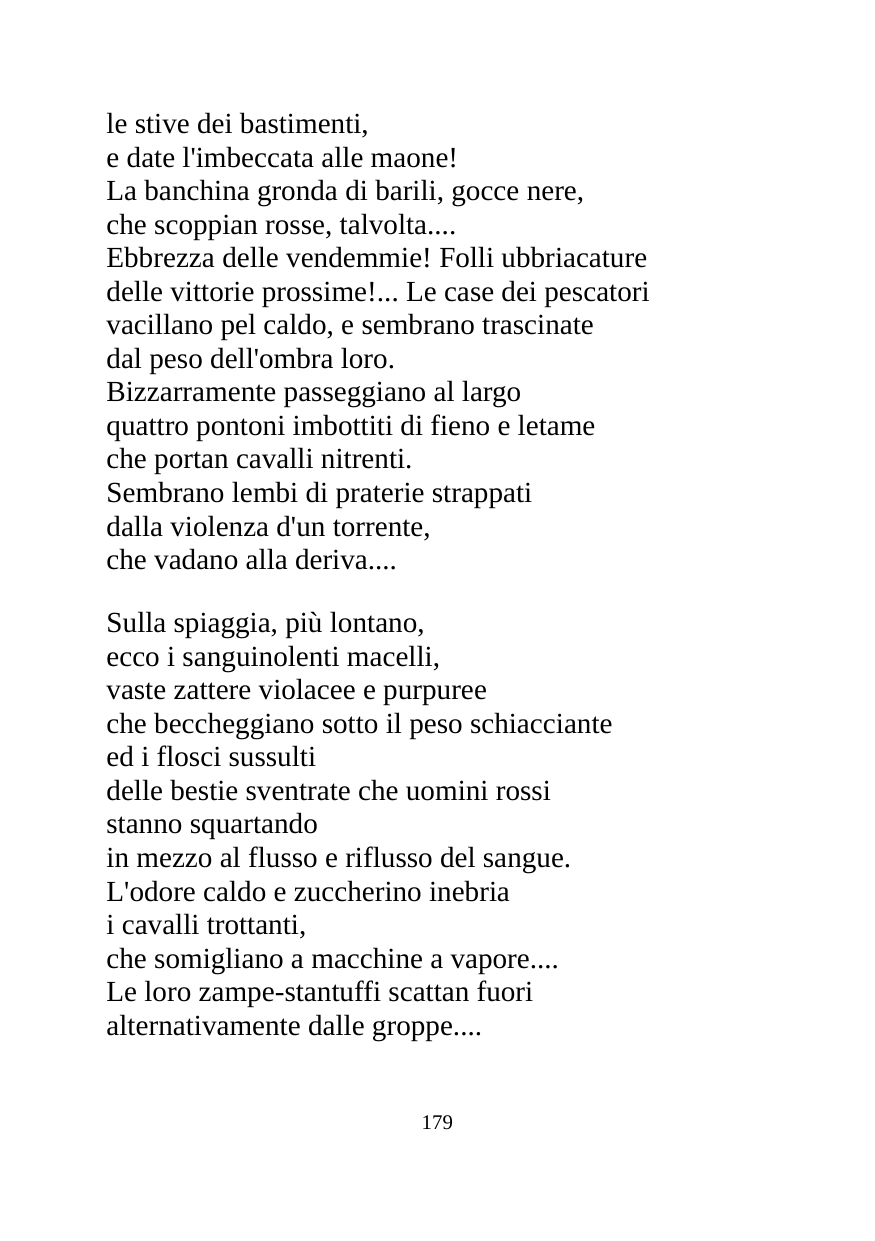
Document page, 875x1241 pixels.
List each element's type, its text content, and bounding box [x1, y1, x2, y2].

text le stive dei bastimenti, e date l'imbeccata alle maone! La banchina gronda di barili, gocce nere, che scoppian rosse, talvolta.... Ebbrezza delle vendemmie! Folli ubbriacature delle vittorie prossime!... Le case dei pescatori vacillano pel caldo, e sembrano trascinate dal peso dell'ombra loro. Bizzarramente passeggiano al largo quattro pontoni imbottiti di fieno e letame che portan cavalli nitrenti. Sembrano lembi di praterie strappati dalla violenza d'un torrente, che vadano alla deriva.... [106, 106, 768, 576]
text Sulla spiaggia, più lontano, ecco i sanguinolenti macelli, vaste zattere violacee e purpuree che beccheggiano sotto il peso schiacciante ed i flosci sussulti delle bestie sventrate che uomini rossi stanno squartando in mezzo al flusso e riflusso del sangue. L'odore caldo e zuccherino inebria i cavalli trottanti, che somigliano a macchine a vapore.... Le loro zampe-stantuffi scattan fuori alternativamente dalle groppe.... [106, 605, 768, 1041]
